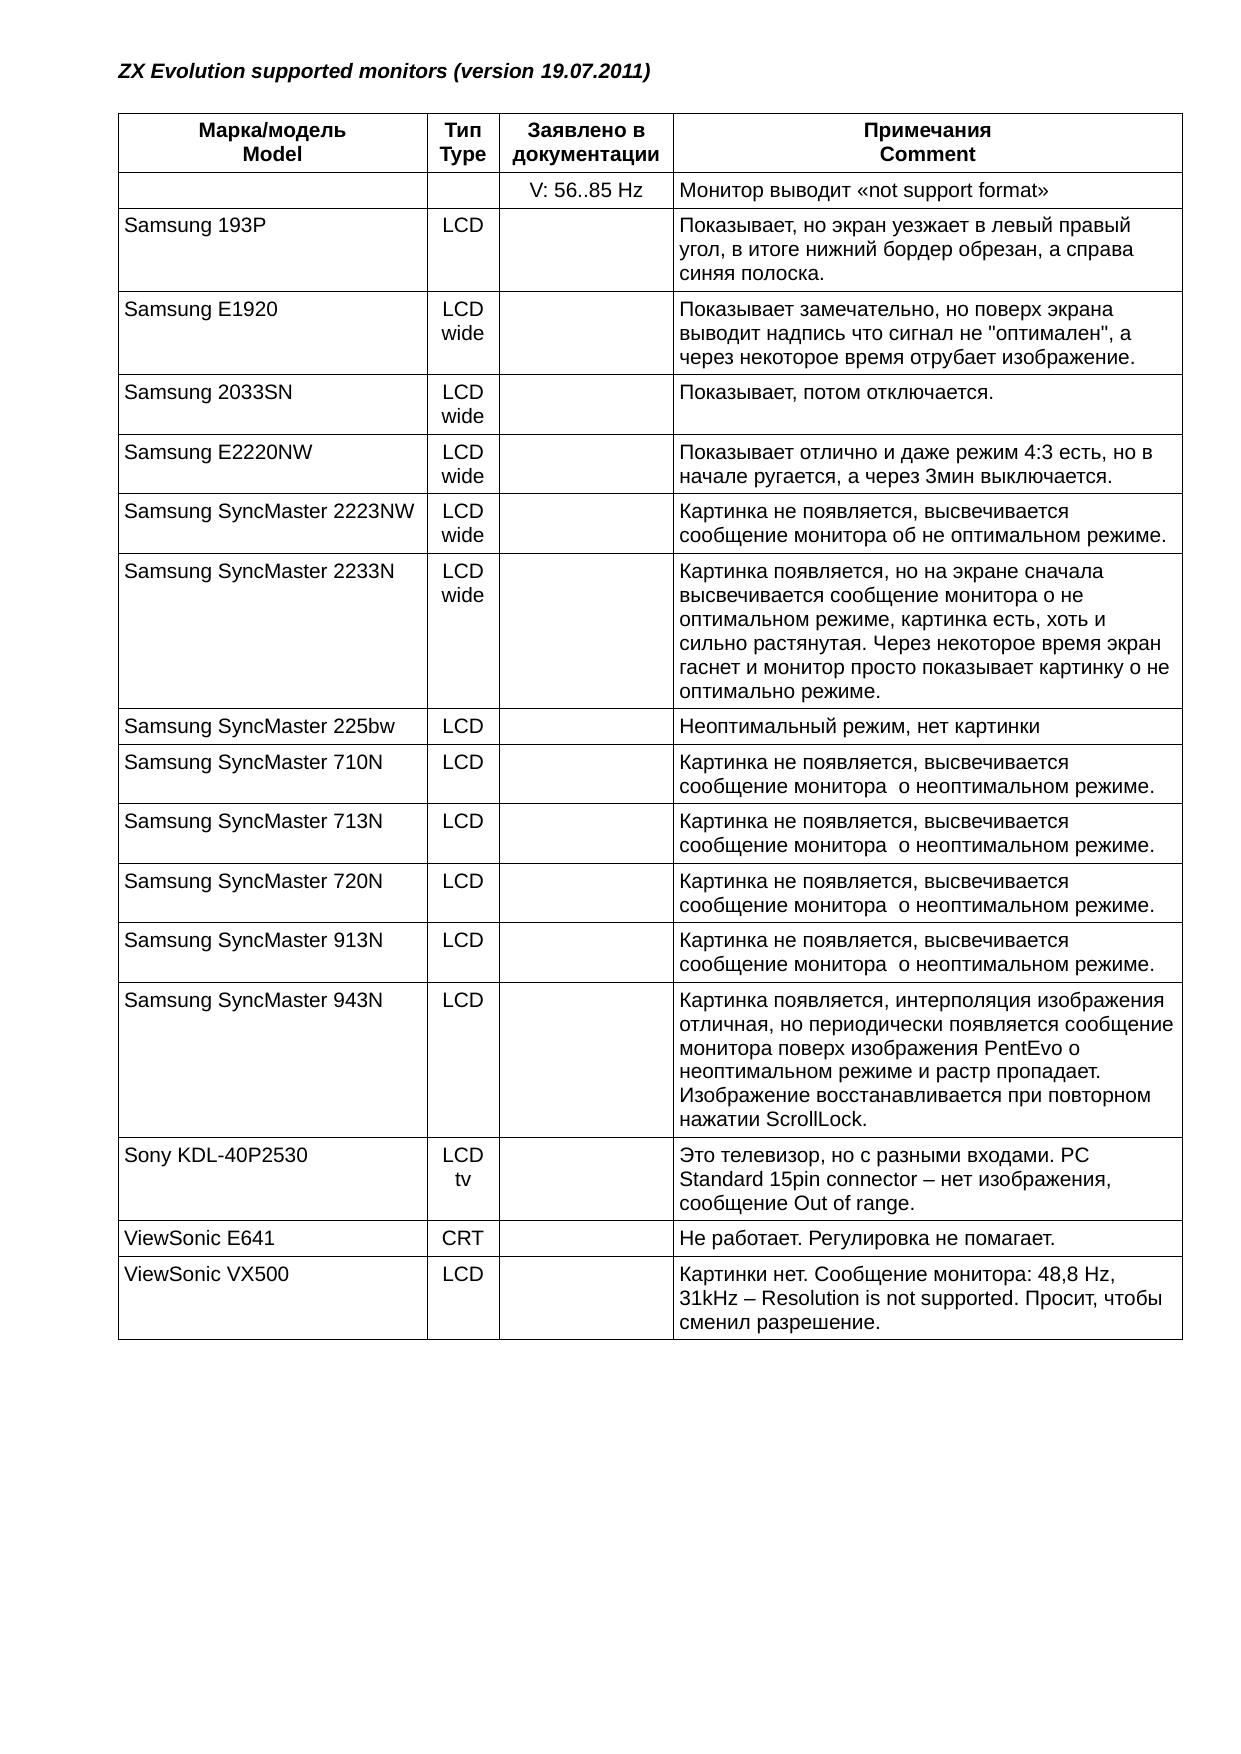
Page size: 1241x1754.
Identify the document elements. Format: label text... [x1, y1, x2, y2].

table_cell LCD [428, 209, 499, 291]
table_cell LCD [428, 983, 499, 1137]
table_cell Неоптимальный режим, нет картинки [674, 709, 1182, 744]
table_cell Samsung SyncMaster 913N [119, 923, 427, 982]
table_cell LCD [428, 745, 499, 803]
table_cell LCD [428, 804, 499, 863]
table_cell LCD [428, 923, 499, 982]
table_cell Картинка появляется, но на экране сначала высвечивается сообщение монитора о не оптимальном режиме, картинка есть, хоть и сильно растянутая. Через некоторое время экран гаснет и монитор просто показывает картинку о не оптимально режиме. [674, 554, 1182, 708]
table_cell Samsung E1920 [119, 292, 427, 374]
table_cell [500, 804, 673, 863]
table_cell [500, 209, 673, 291]
table_cell Samsung SyncMaster 713N [119, 804, 427, 863]
table_cell Samsung SyncMaster 943N [119, 983, 427, 1137]
table_cell LCD [428, 1257, 499, 1339]
table_cell [500, 983, 673, 1137]
table_cell Не работает. Регулировка не помагает. [674, 1221, 1182, 1256]
table_cell [500, 375, 673, 434]
table_header Заявлено в документации [500, 114, 673, 172]
table_cell [500, 1138, 673, 1220]
table_cell Sony KDL-40P2530 [119, 1138, 427, 1220]
table_cell V: 56..85 Hz [500, 173, 673, 207]
table_cell Показывает отлично и даже режим 4:3 есть, но в начале ругается, а через 3мин выключается. [674, 435, 1182, 493]
table_cell Samsung SyncMaster 2233N [119, 554, 427, 708]
table_cell LCD wide [428, 435, 499, 493]
table_cell CRT [428, 1221, 499, 1256]
table_cell LCD [428, 864, 499, 922]
table_cell Samsung E2220NW [119, 435, 427, 493]
table_header Марка/модель Model [119, 114, 427, 172]
table_cell Samsung 2033SN [119, 375, 427, 434]
table_cell Это телевизор, но с разными входами. PC Standard 15pin connector – нет изображения, сообщение Out of range. [674, 1138, 1182, 1220]
table_cell LCD wide [428, 292, 499, 374]
table_cell [500, 1257, 673, 1339]
table_cell Картинка не появляется, высвечивается сообщение монитора об не оптимальном режиме. [674, 494, 1182, 553]
table_cell [500, 864, 673, 922]
table_cell Samsung SyncMaster 720N [119, 864, 427, 922]
table_header Примечания Comment [674, 114, 1182, 172]
table_cell [119, 173, 427, 207]
table_cell Samsung 193P [119, 209, 427, 291]
table_cell LCD tv [428, 1138, 499, 1220]
table_cell LCD wide [428, 554, 499, 708]
table_cell ViewSonic E641 [119, 1221, 427, 1256]
table_cell Показывает, но экран уезжает в левый правый угол, в итоге нижний бордер обрезан, а справа синяя полоска. [674, 209, 1182, 291]
table_cell [500, 745, 673, 803]
table_cell Samsung SyncMaster 225bw [119, 709, 427, 744]
table_cell Картинка не появляется, высвечивается сообщение монитора о неоптимальном режиме. [674, 923, 1182, 982]
table_cell [500, 494, 673, 553]
table_cell [428, 173, 499, 207]
table_cell Картинка не появляется, высвечивается сообщение монитора о неоптимальном режиме. [674, 745, 1182, 803]
table_cell Показывает замечательно, но поверх экрана выводит надпись что сигнал не "оптимален", а через некоторое время отрубает изображение. [674, 292, 1182, 374]
table_cell [500, 709, 673, 744]
table_cell [500, 292, 673, 374]
table_cell Картинка не появляется, высвечивается сообщение монитора о неоптимальном режиме. [674, 804, 1182, 863]
table_cell Монитор выводит «not support format» [674, 173, 1182, 207]
table_header Тип Type [428, 114, 499, 172]
table_cell [500, 923, 673, 982]
table_cell Картинка появляется, интерполяция изображения отличная, но периодически появляется сообщение монитора поверх изображения PentEvo о неоптимальном режиме и растр пропадает. Изображение восстанавливается при повторном нажатии ScrollLock. [674, 983, 1182, 1137]
table_cell Показывает, потом отключается. [674, 375, 1182, 434]
table_cell Samsung SyncMaster 710N [119, 745, 427, 803]
table_cell [500, 1221, 673, 1256]
table_cell LCD [428, 709, 499, 744]
table_cell ViewSonic VX500 [119, 1257, 427, 1339]
table_cell [500, 435, 673, 493]
table_cell Картинки нет. Сообщение монитора: 48,8 Hz, 31kHz – Resolution is not supported. Просит, чтобы сменил разрешение. [674, 1257, 1182, 1339]
table_cell LCD wide [428, 375, 499, 434]
table_cell LCD wide [428, 494, 499, 553]
table_cell Samsung SyncMaster 2223NW [119, 494, 427, 553]
table_cell Картинка не появляется, высвечивается сообщение монитора о неоптимальном режиме. [674, 864, 1182, 922]
table_cell [500, 554, 673, 708]
